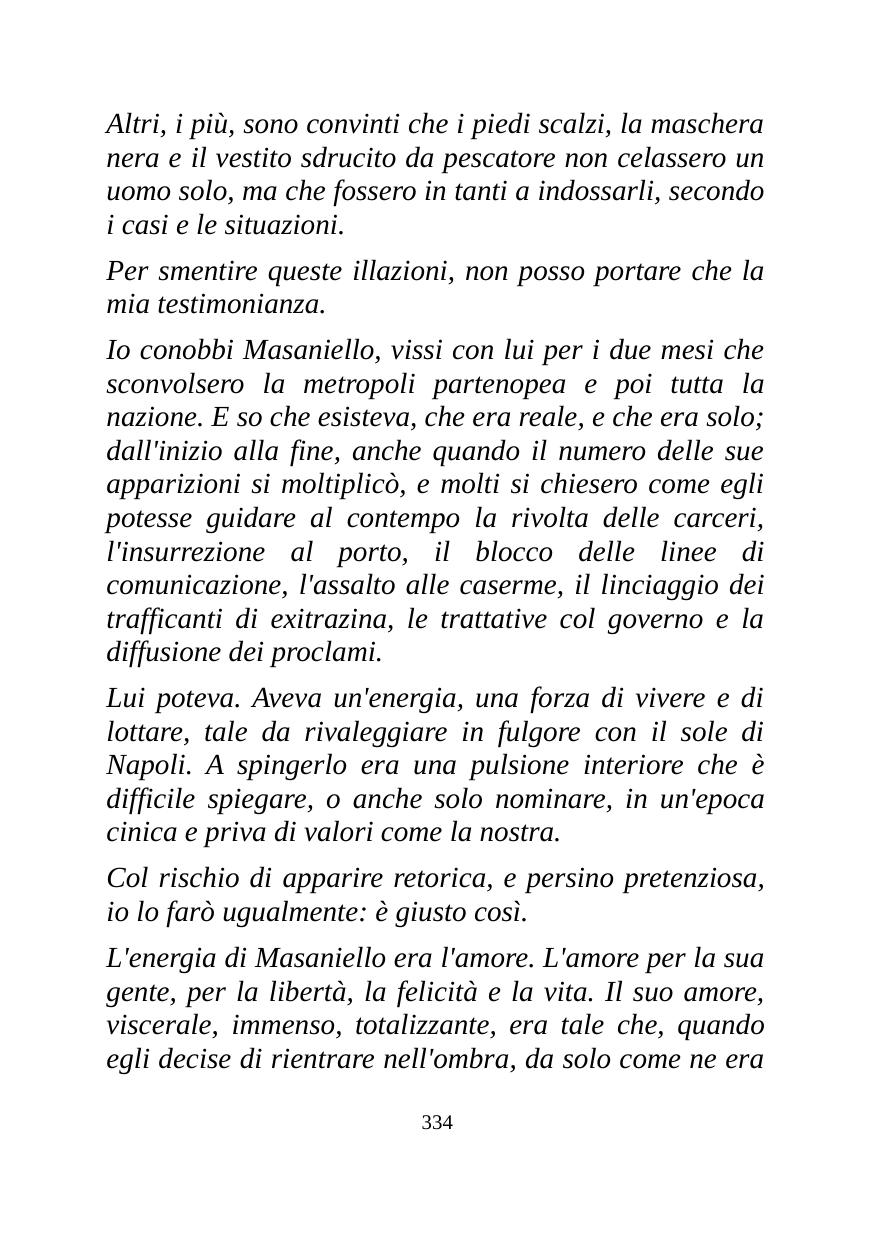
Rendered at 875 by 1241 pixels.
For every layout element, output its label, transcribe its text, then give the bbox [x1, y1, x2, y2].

text Lui poteva. Aveva un'energia, una forza di vivere e di lottare, tale da rivaleggiare in fulgore con il sole di Napoli. A spingerlo era una pulsione interiore che è difficile spiegare, o anche solo nominare, in un'epoca cinica e priva di valori come la nostra. [106, 680, 768, 848]
text Io conobbi Masaniello, vissi con lui per i due mesi che sconvolsero la metropoli partenopea e poi tutta la nazione. E so che esisteva, che era reale, e che era solo; dall'inizio alla fine, anche quando il numero delle sue apparizioni si moltiplicò, e molti si chiesero come egli potesse guidare al contempo la rivolta delle carceri, l'insurrezione al porto, il blocco delle linee di comunicazione, l'assalto alle caserme, il linciaggio dei trafficanti di exitrazina, le trattative col governo e la diffusione dei proclami. [106, 332, 768, 668]
text Col rischio di apparire retorica, e persino pretenziosa, io lo farò ugualmente: è giusto così. [106, 861, 768, 928]
text L'energia di Masaniello era l'amore. L'amore per la sua gente, per la libertà, la felicità e la vita. Il suo amore, viscerale, immenso, totalizzante, era tale che, quando egli decise di rientrare nell'ombra, da solo come ne era [106, 940, 768, 1074]
text Altri, i più, sono convinti che i piedi scalzi, la maschera nera e il vestito sdrucito da pescatore non celassero un uomo solo, ma che fossero in tanti a indossarli, secondo i casi e le situazioni. [106, 106, 768, 240]
text Per smentire queste illazioni, non posso portare che la mia testimonianza. [106, 253, 768, 320]
